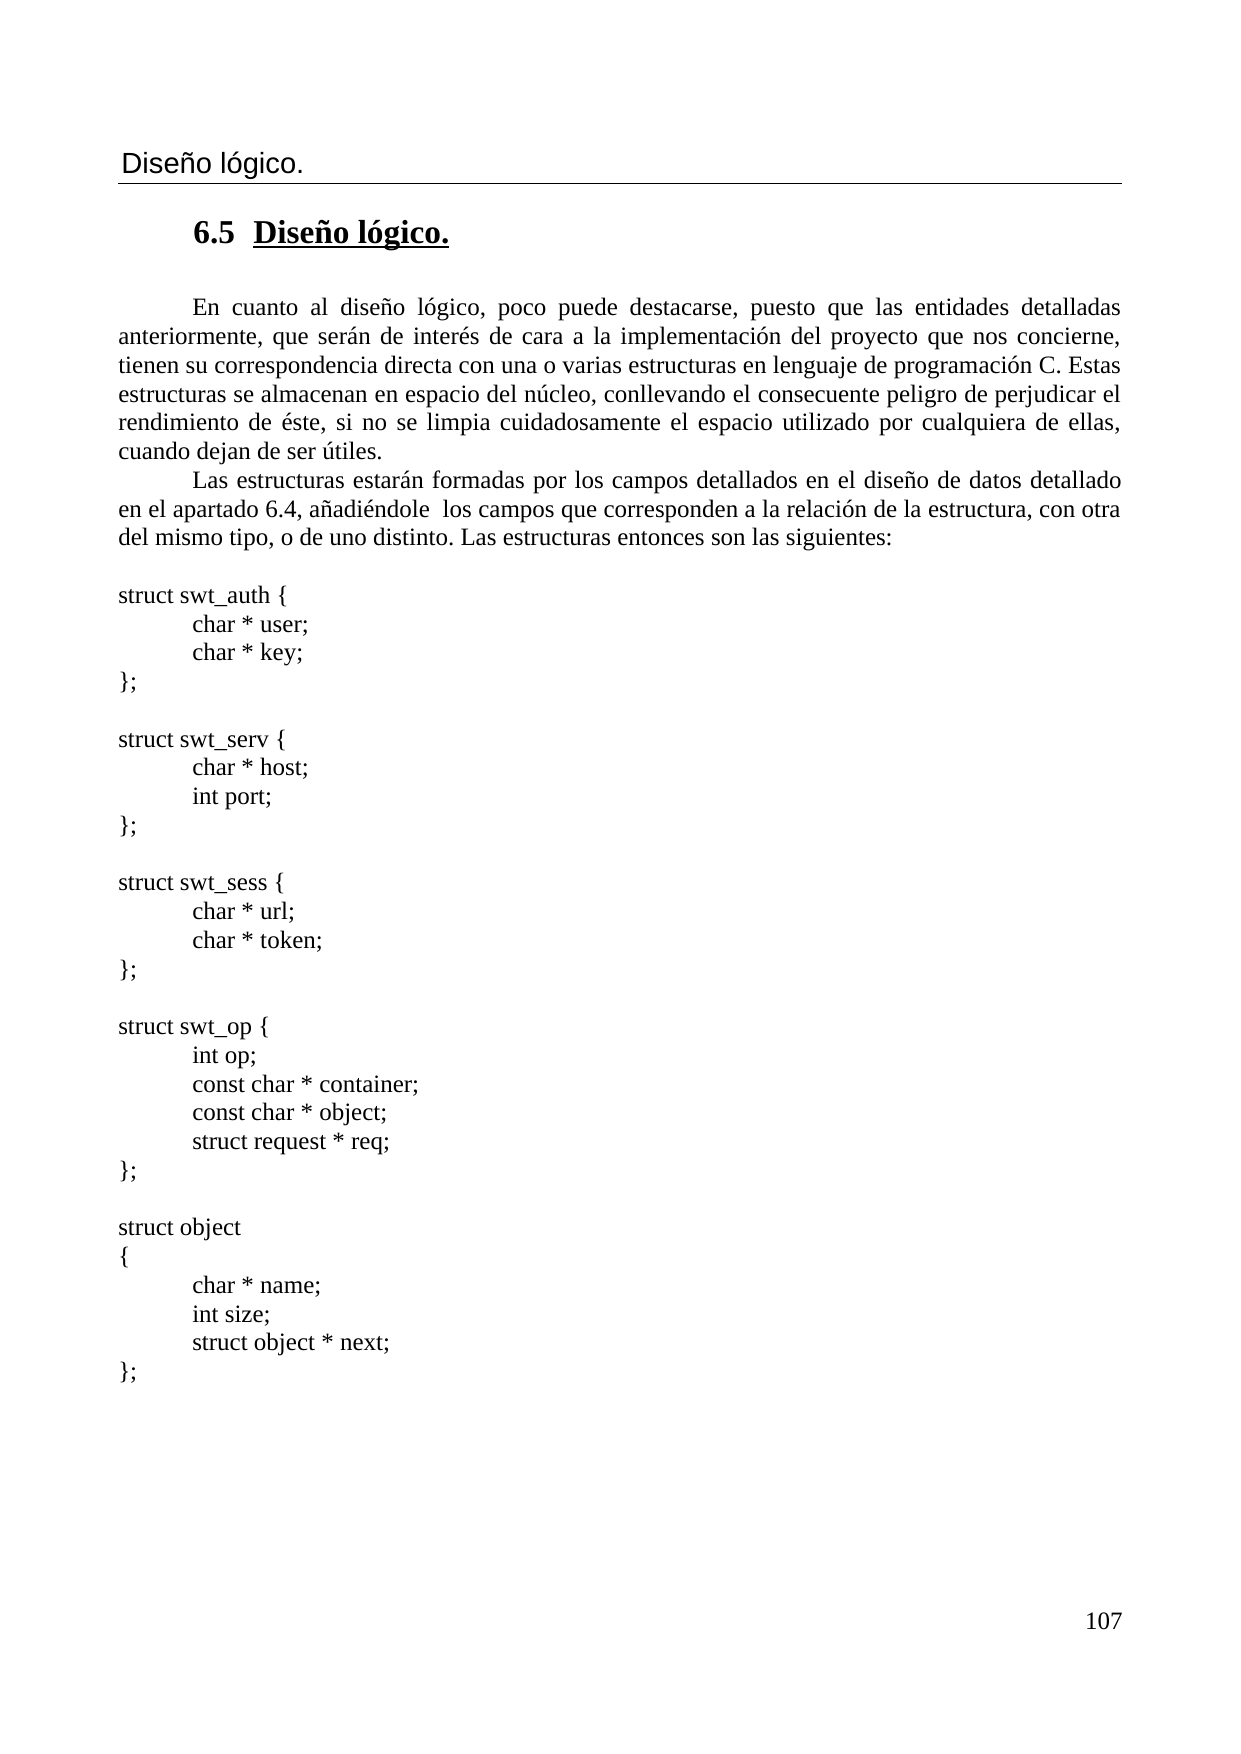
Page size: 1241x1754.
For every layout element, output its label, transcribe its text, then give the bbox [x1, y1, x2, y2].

text struct swt_op { [118, 1011, 1122, 1040]
text }; [118, 1356, 1122, 1385]
text int port; [118, 781, 1122, 810]
text char * token; [118, 925, 1122, 954]
text Las estructuras estarán formadas por los campos detallados en el diseño de datos detallado en el apartado 6.4, añadiéndole los campos que corresponden a la relación de la estructura, con otra del mismo tipo, o de uno distinto. Las estructuras entonces son las siguientes: [118, 465, 1122, 551]
text }; [118, 1155, 1122, 1184]
text struct request * req; [118, 1126, 1122, 1155]
text }; [118, 666, 1122, 695]
text char * host; [118, 752, 1122, 781]
text struct swt_serv { [118, 724, 1122, 752]
text struct swt_sess { [118, 867, 1122, 896]
text char * name; [118, 1270, 1122, 1299]
text int op; [118, 1040, 1122, 1069]
text struct object [118, 1212, 1122, 1241]
text }; [118, 954, 1122, 982]
text const char * container; [118, 1069, 1122, 1097]
subtitle Diseño lógico. [193, 213, 1122, 251]
text { [118, 1241, 1122, 1270]
text }; [118, 810, 1122, 839]
text char * url; [118, 896, 1122, 925]
text int size; [118, 1299, 1122, 1327]
text char * user; [118, 609, 1122, 637]
text En cuanto al diseño lógico, poco puede destacarse, puesto que las entidades detalladas anteriormente, que serán de interés de cara a la implementación del proyecto que nos concierne, tienen su correspondencia directa con una o varias estructuras en lenguaje de programación C. Estas estructuras se almacenan en espacio del núcleo, conllevando el consecuente peligro de perjudicar el rendimiento de éste, si no se limpia cuidadosamente el espacio utilizado por cualquiera de ellas, cuando dejan de ser útiles. [118, 292, 1122, 465]
text struct swt_auth { [118, 580, 1122, 609]
text char * key; [118, 637, 1122, 666]
text struct object * next; [118, 1327, 1122, 1356]
text const char * object; [118, 1097, 1122, 1126]
